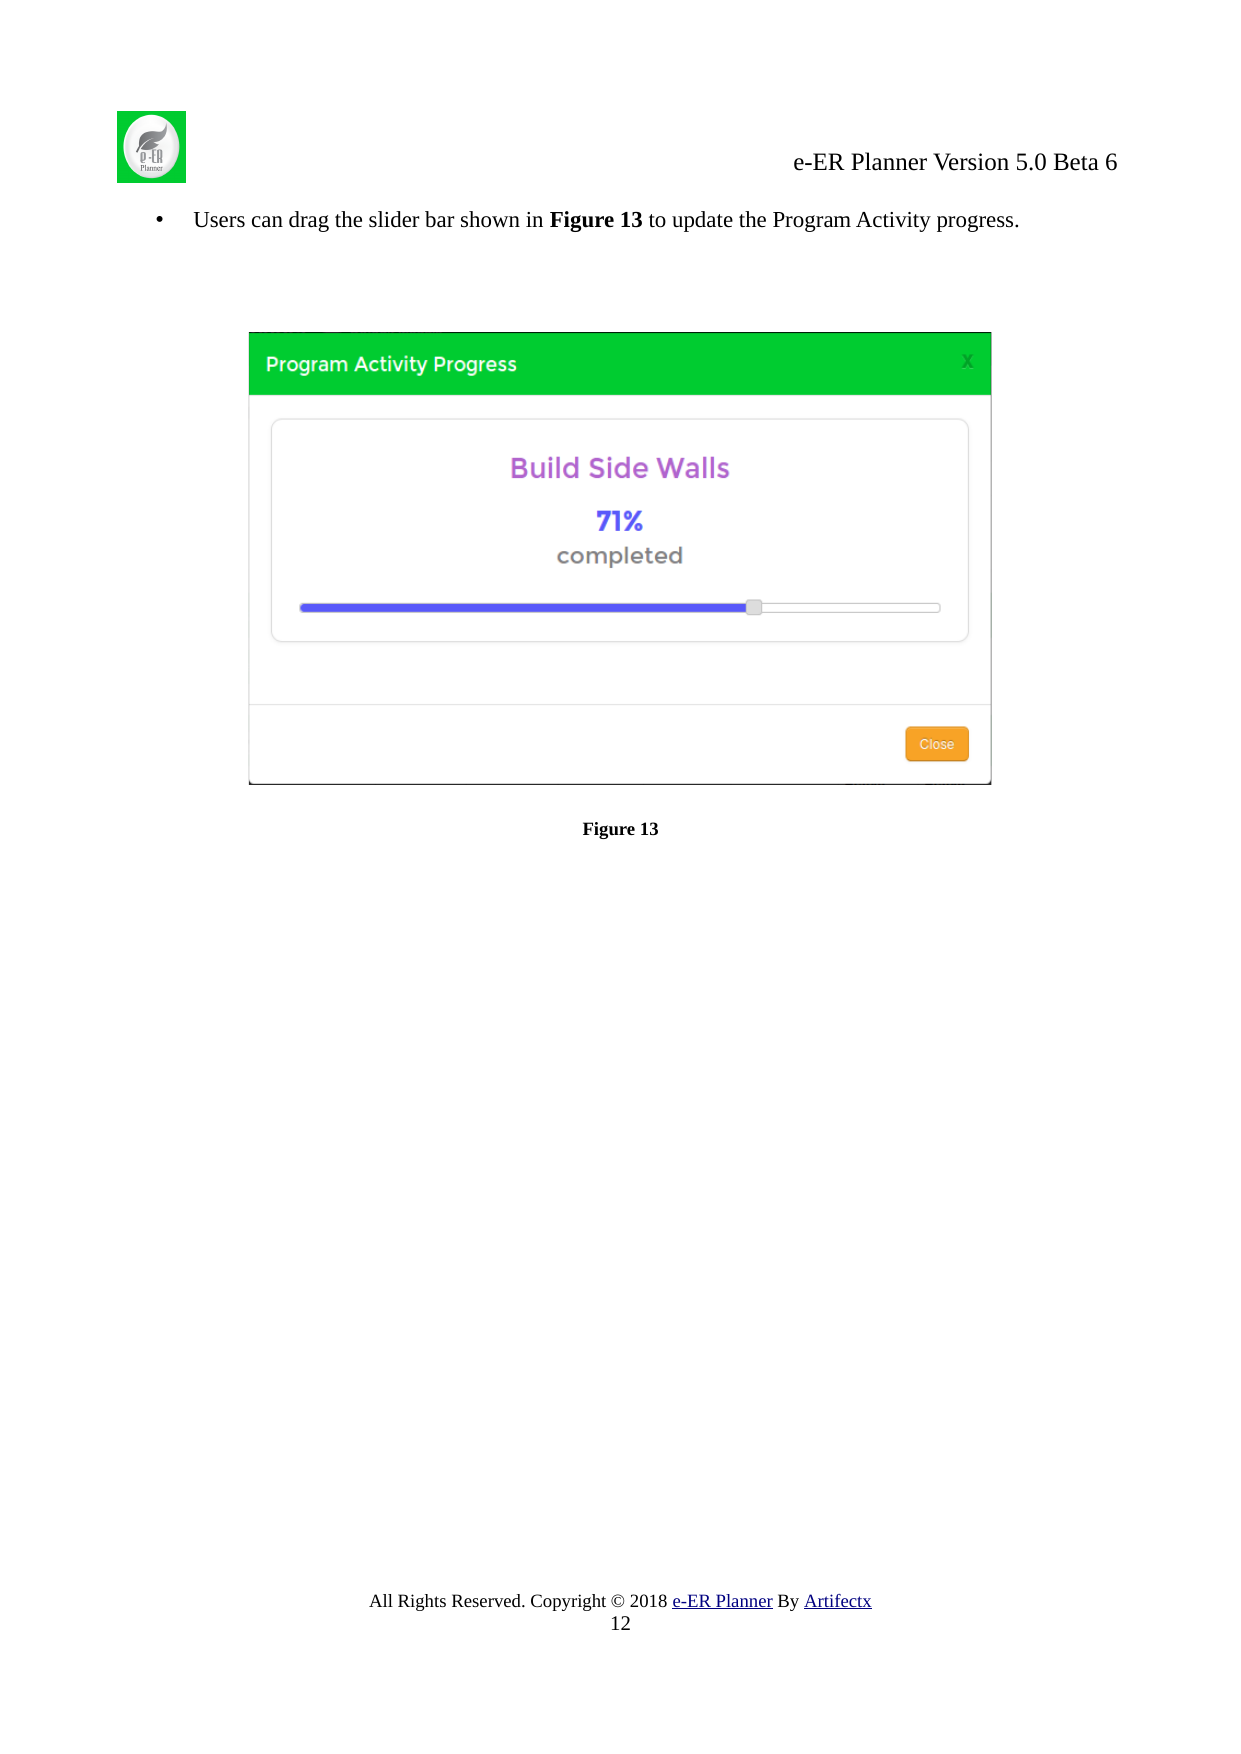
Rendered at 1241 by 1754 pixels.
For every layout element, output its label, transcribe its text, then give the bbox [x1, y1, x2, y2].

picture [117, 111, 186, 183]
picture [248, 332, 992, 785]
text Figure 13 [118, 818, 1122, 839]
list Users can drag the slider bar shown in Figure 13 to update the Program Activity progress. [156, 206, 1122, 232]
